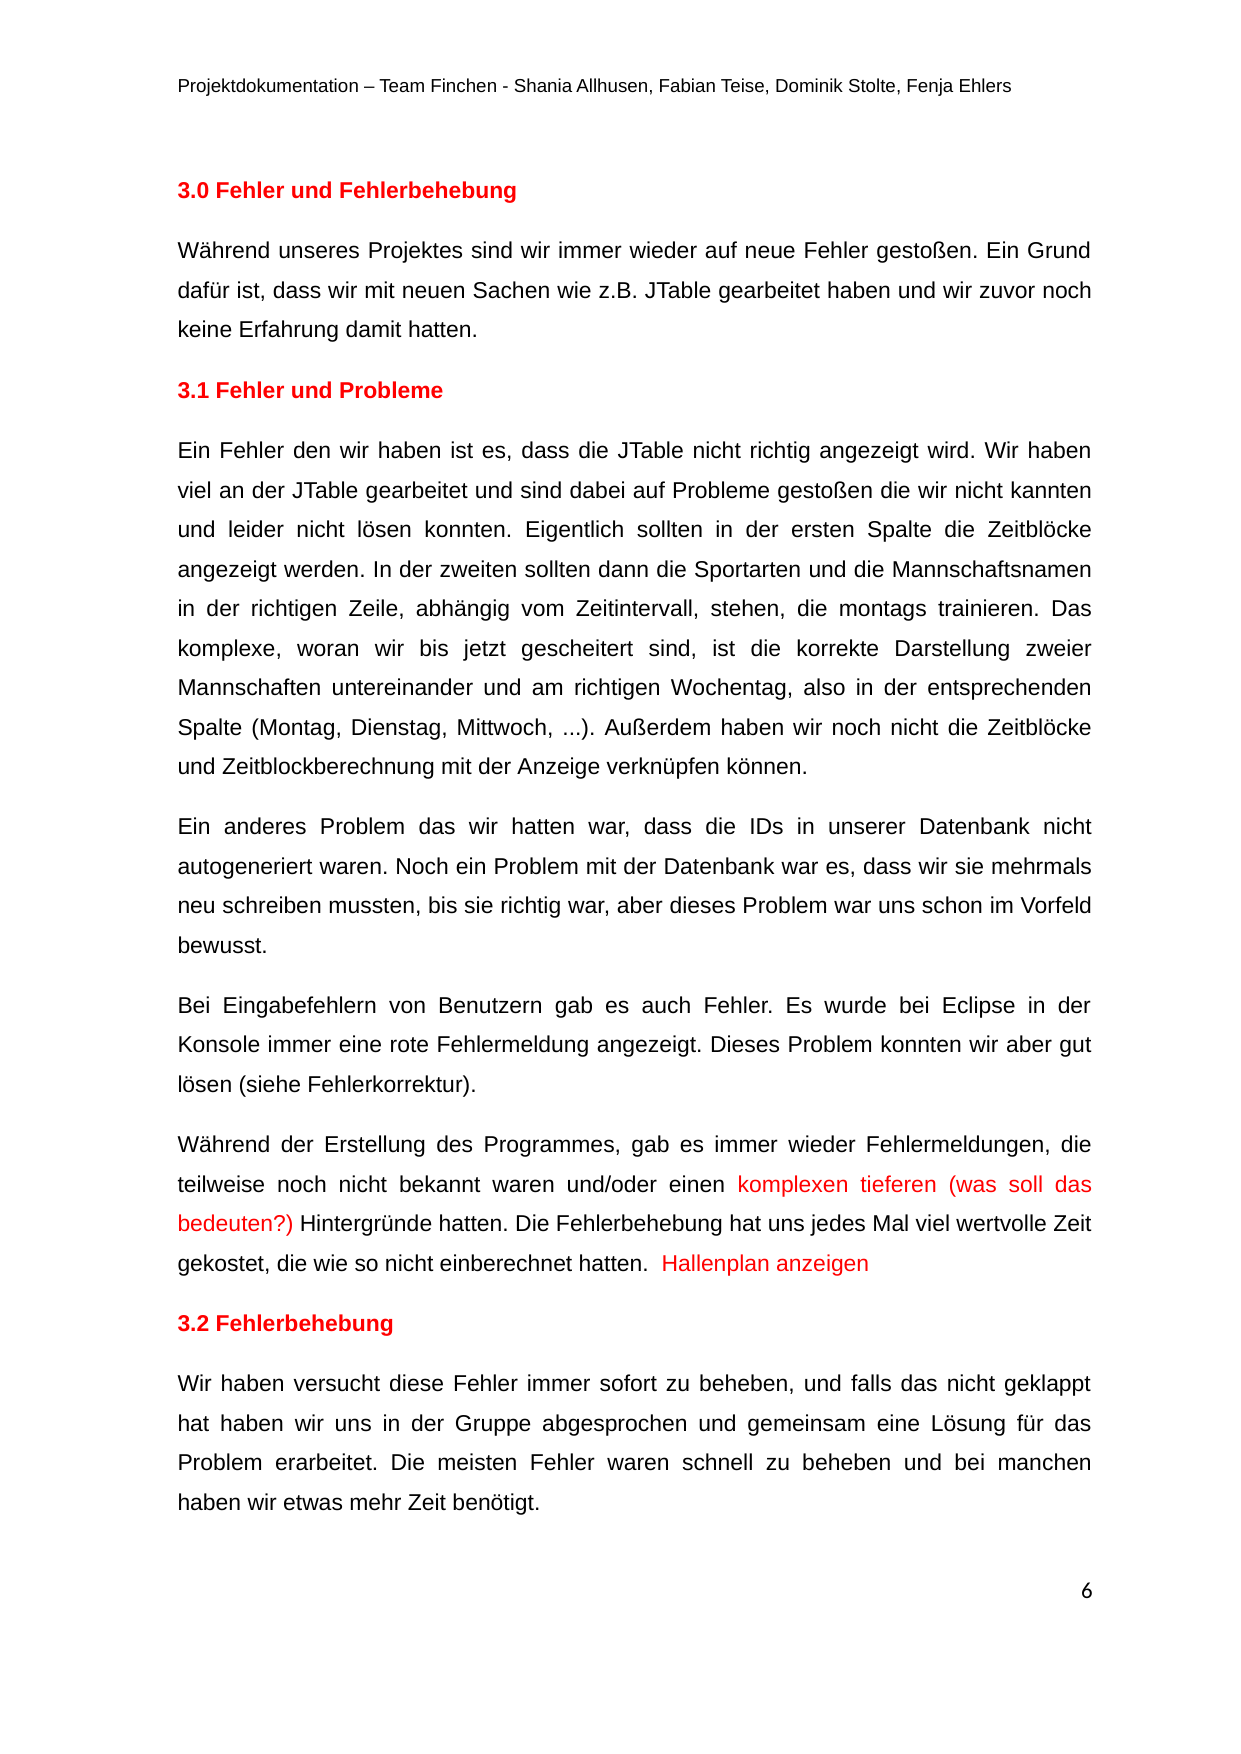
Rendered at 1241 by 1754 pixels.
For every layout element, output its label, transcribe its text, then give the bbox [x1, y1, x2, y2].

text 3.1 Fehler und Probleme [177, 377, 1092, 403]
text Ein anderes Problem das wir hatten war, dass die IDs in unserer Datenbank nicht autogeneriert waren. Noch ein Problem mit der Datenbank war es, dass wir sie mehrmals neu schreiben mussten, bis sie richtig war, aber dieses Problem war uns schon im Vorfeld bewusst. [177, 813, 1092, 958]
text Bei Eingabefehlern von Benutzern gab es auch Fehler. Es wurde bei Eclipse in der Konsole immer eine rote Fehlermeldung angezeigt. Dieses Problem konnten wir aber gut lösen (siehe Fehlerkorrektur). [177, 992, 1092, 1097]
text Wir haben versucht diese Fehler immer sofort zu beheben, und falls das nicht geklappt hat haben wir uns in der Gruppe abgesprochen und gemeinsam eine Lösung für das Problem erarbeitet. Die meisten Fehler waren schnell zu beheben und bei manchen haben wir etwas mehr Zeit benötigt. [177, 1370, 1092, 1515]
text Während der Erstellung des Programmes, gab es immer wieder Fehlermeldungen, die teilweise noch nicht bekannt waren und/oder einen komplexen tieferen (was soll das bedeuten?) Hintergründe hatten. Die Fehlerbehebung hat uns jedes Mal viel wertvolle Zeit gekostet, die wie so nicht einberechnet hatten. Hallenplan anzeigen [177, 1131, 1092, 1276]
text 3.2 Fehlerbehebung [177, 1310, 1092, 1336]
text Während unseres Projektes sind wir immer wieder auf neue Fehler gestoßen. Ein Grund dafür ist, dass wir mit neuen Sachen wie z.B. JTable gearbeitet haben und wir zuvor noch keine Erfahrung damit hatten. [177, 237, 1092, 343]
text 3.0 Fehler und Fehlerbehebung [177, 177, 1092, 203]
text Ein Fehler den wir haben ist es, dass die JTable nicht richtig angezeigt wird. Wir haben viel an der JTable gearbeitet und sind dabei auf Probleme gestoßen die wir nicht kannten und leider nicht lösen konnten. Eigentlich sollten in der ersten Spalte die Zeitblöcke angezeigt werden. In der zweiten sollten dann die Sportarten und die Mannschaftsnamen in der richtigen Zeile, abhängig vom Zeitintervall, stehen, die montags trainieren. Das komplexe, woran wir bis jetzt gescheitert sind, ist die korrekte Darstellung zweier Mannschaften untereinander und am richtigen Wochentag, also in der entsprechenden Spalte (Montag, Dienstag, Mittwoch, ...). Außerdem haben wir noch nicht die Zeitblöcke und Zeitblockberechnung mit der Anzeige verknüpfen können. [177, 437, 1092, 779]
